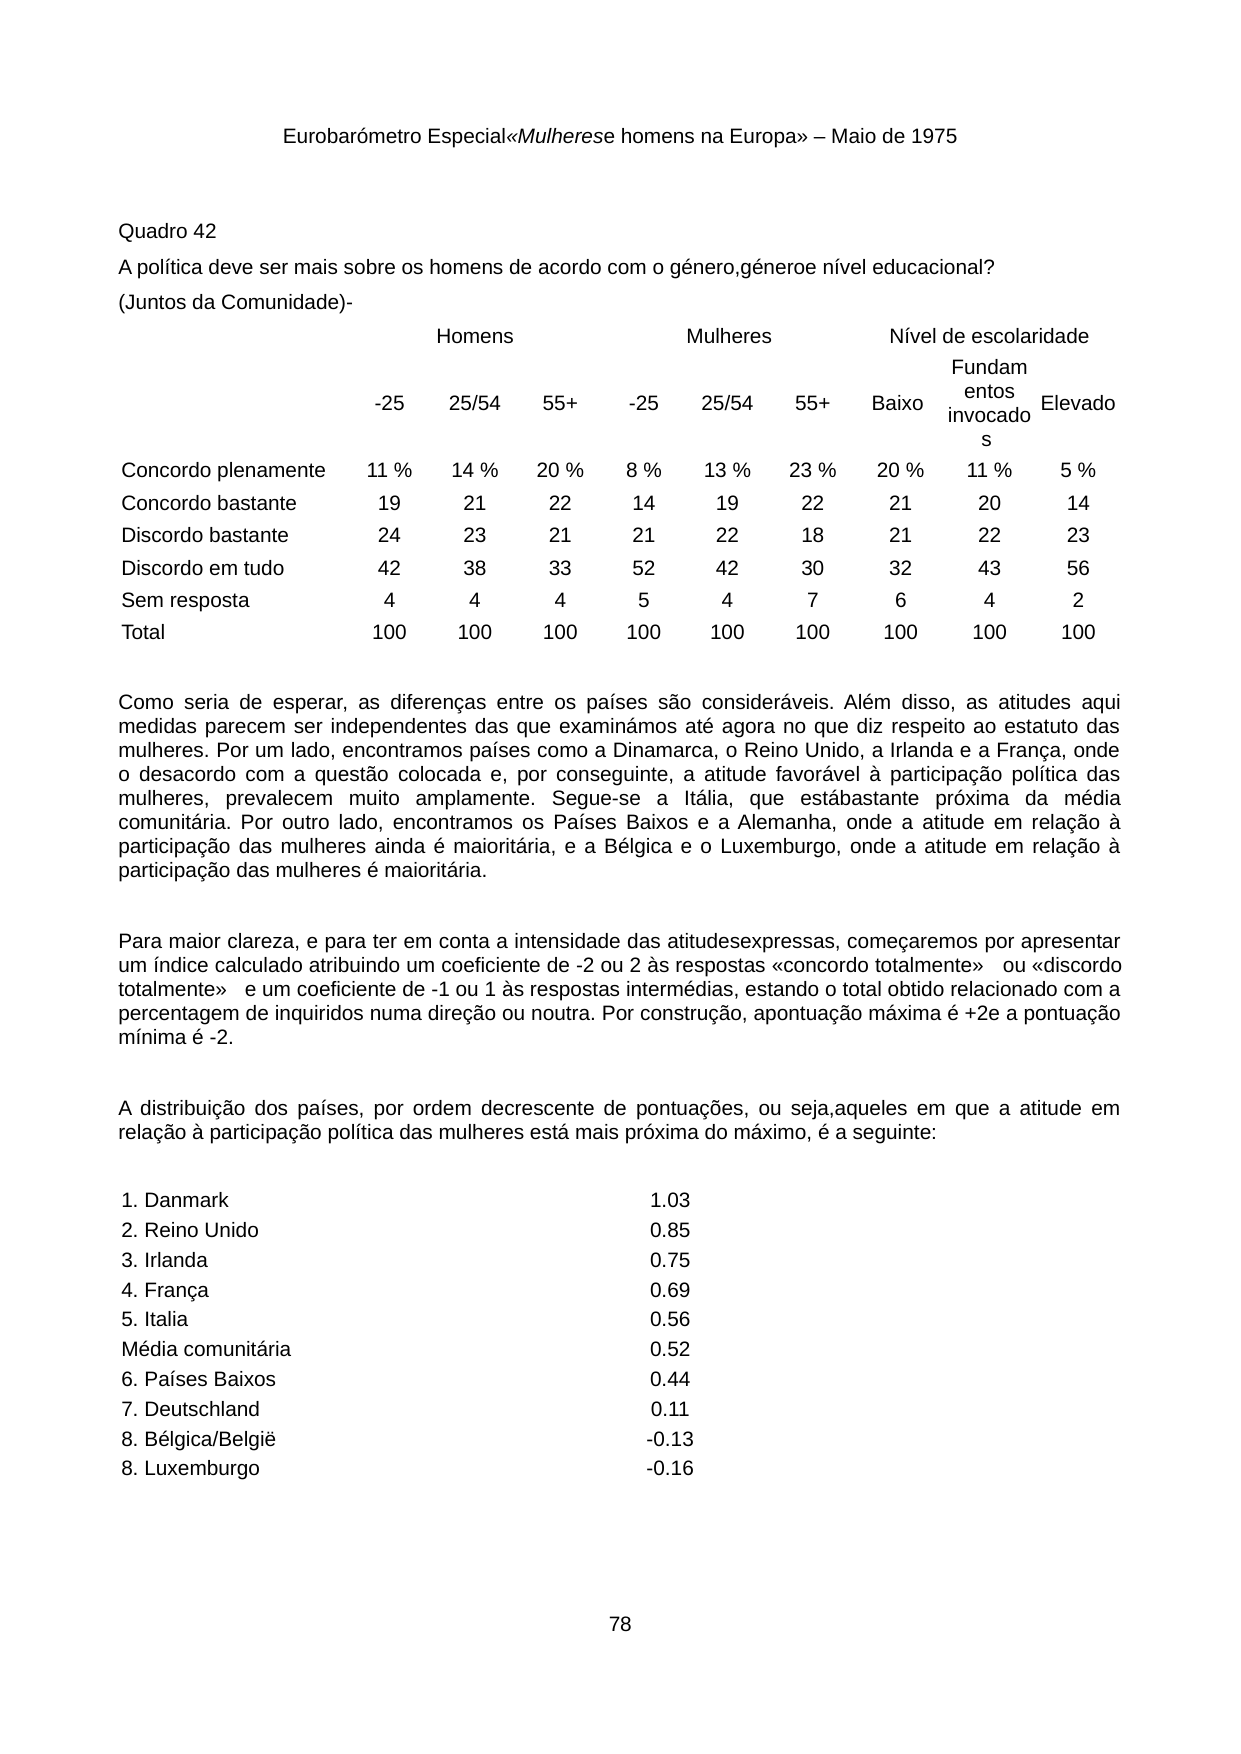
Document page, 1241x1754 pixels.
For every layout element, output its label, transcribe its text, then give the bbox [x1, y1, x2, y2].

table_cell 22 [945, 519, 1034, 551]
table_cell 3. Irlanda [118, 1245, 614, 1274]
table_cell 42 [348, 551, 431, 583]
table_cell 0,56 [614, 1304, 726, 1334]
table_cell 23 [431, 519, 518, 551]
table_header Mulheres [602, 320, 856, 352]
table_header Homens [348, 320, 602, 352]
table_cell 5. Italia [118, 1304, 614, 1334]
table_cell 30 [769, 551, 856, 583]
table_cell 6 [856, 584, 944, 616]
table_cell 4. França [118, 1275, 614, 1304]
text (Juntos da Comunidade)- [118, 290, 1122, 314]
table_cell 100 [431, 616, 518, 648]
table_cell 0,11 [614, 1394, 726, 1423]
table_cell 21 [856, 519, 944, 551]
table_cell 100 [518, 616, 602, 648]
table_cell [118, 352, 347, 454]
table_cell 0,52 [614, 1334, 726, 1364]
table_cell 24 [348, 519, 431, 551]
table_cell 22 [685, 519, 769, 551]
table_cell -0,16 [614, 1453, 726, 1483]
table_cell 38 [431, 551, 518, 583]
table_cell 32 [856, 551, 944, 583]
table_cell Concordo bastante [118, 486, 347, 519]
text A política deve ser mais sobre os homens de acordo com o género,géneroe nível educacional? [118, 254, 1122, 278]
table_cell Baixo [856, 352, 944, 454]
table_cell 55+ [769, 352, 856, 454]
table_cell 20 [945, 486, 1034, 519]
table_cell 25/54 [431, 352, 518, 454]
table_cell 2. Reino Unido [118, 1215, 614, 1245]
table_cell 7 [769, 584, 856, 616]
table_cell 20 % [518, 454, 602, 486]
table_cell 0,44 [614, 1364, 726, 1394]
table_cell 100 [945, 616, 1034, 648]
table_cell 20 % [856, 454, 944, 486]
table_cell 22 [518, 486, 602, 519]
table_cell 4 [431, 584, 518, 616]
table_cell 8. Bélgica/België [118, 1424, 614, 1453]
table_cell 56 [1034, 551, 1122, 583]
table_cell Média comunitária [118, 1334, 614, 1364]
table_cell 4 [348, 584, 431, 616]
table_cell 42 [685, 551, 769, 583]
table_cell 43 [945, 551, 1034, 583]
table_cell Discordo bastante [118, 519, 347, 551]
table_cell 4 [685, 584, 769, 616]
table_cell 55+ [518, 352, 602, 454]
table_cell 100 [856, 616, 944, 648]
table_cell 2 [1034, 584, 1122, 616]
table_cell 0,85 [614, 1215, 726, 1245]
table_cell 14 [1034, 486, 1122, 519]
table_cell -25 [348, 352, 431, 454]
table_cell Discordo em tudo [118, 551, 347, 583]
table_cell 6. Países Baixos [118, 1364, 614, 1394]
table_cell Sem resposta [118, 584, 347, 616]
text Como seria de esperar, as diferenças entre os países são consideráveis. Além disso, as atitudes aqui medidas parecem ser independentes das que examinámos até agora no que diz respeito ao estatuto das mulheres. Por um lado, encontramos países como a Dinamarca, o Reino Unido, a Irlanda e a França, onde o desacordo com a questão colocada e, por conseguinte, a atitude favorável à participação política das mulheres, prevalecem muito amplamente. Segue-se a Itália, que estábastante próxima da média comunitária. Por outro lado, encontramos os Países Baixos e a Alemanha, onde a atitude em relação à participação das mulheres ainda é maioritária, e a Bélgica e o Luxemburgo, onde a atitude em relação à participação das mulheres é maioritária. [118, 690, 1122, 881]
table_cell 19 [348, 486, 431, 519]
table_cell 25/54 [685, 352, 769, 454]
table_cell 5 [602, 584, 685, 616]
table_cell Fundamentos invocados [945, 352, 1034, 454]
table_cell 7. Deutschland [118, 1394, 614, 1423]
table_cell 0,69 [614, 1275, 726, 1304]
text Quadro 42 [118, 219, 1122, 243]
table_cell 100 [1034, 616, 1122, 648]
table_cell 5 % [1034, 454, 1122, 486]
table_cell 14 % [431, 454, 518, 486]
table_cell 4 [518, 584, 602, 616]
table_cell 21 [856, 486, 944, 519]
table_cell 11 % [348, 454, 431, 486]
table_cell Concordo plenamente [118, 454, 347, 486]
table_cell 100 [348, 616, 431, 648]
table_cell 13 % [685, 454, 769, 486]
table_cell -25 [602, 352, 685, 454]
table_cell 19 [685, 486, 769, 519]
table_header 1,03 [614, 1185, 726, 1215]
table_cell -0,13 [614, 1424, 726, 1453]
table_cell 18 [769, 519, 856, 551]
table_cell 11 % [945, 454, 1034, 486]
table_cell 22 [769, 486, 856, 519]
table_cell 4 [945, 584, 1034, 616]
table_cell 0,75 [614, 1245, 726, 1274]
table_cell 8. Luxemburgo [118, 1453, 614, 1483]
table_cell 21 [431, 486, 518, 519]
table_cell 14 [602, 486, 685, 519]
table_header [118, 320, 347, 352]
table_cell Elevado [1034, 352, 1122, 454]
text Para maior clareza, e para ter em conta a intensidade das atitudesexpressas, começaremos por apresentar um índice calculado atribuindo um coeficiente de -2 ou 2 às respostas «concordo totalmente» ou «discordo totalmente» e um coeficiente de -1 ou 1 às respostas intermédias, estando o total obtido relacionado com a percentagem de inquiridos numa direção ou noutra. Por construção, apontuação máxima é +2e a pontuação mínima é -2. [118, 929, 1122, 1048]
table_cell 100 [769, 616, 856, 648]
table_cell 21 [602, 519, 685, 551]
table_cell Total [118, 616, 347, 648]
table_header Nível de escolaridade [856, 320, 1122, 352]
table_cell 33 [518, 551, 602, 583]
table_cell 100 [685, 616, 769, 648]
table_cell 8 % [602, 454, 685, 486]
table_cell 100 [602, 616, 685, 648]
text A distribuição dos países, por ordem decrescente de pontuações, ou seja,aqueles em que a atitude em relação à participação política das mulheres está mais próxima do máximo, é a seguinte: [118, 1096, 1122, 1144]
table_cell 21 [518, 519, 602, 551]
table_cell 52 [602, 551, 685, 583]
table_cell 23 [1034, 519, 1122, 551]
table_cell 23 % [769, 454, 856, 486]
table_header 1. Danmark [118, 1185, 614, 1215]
